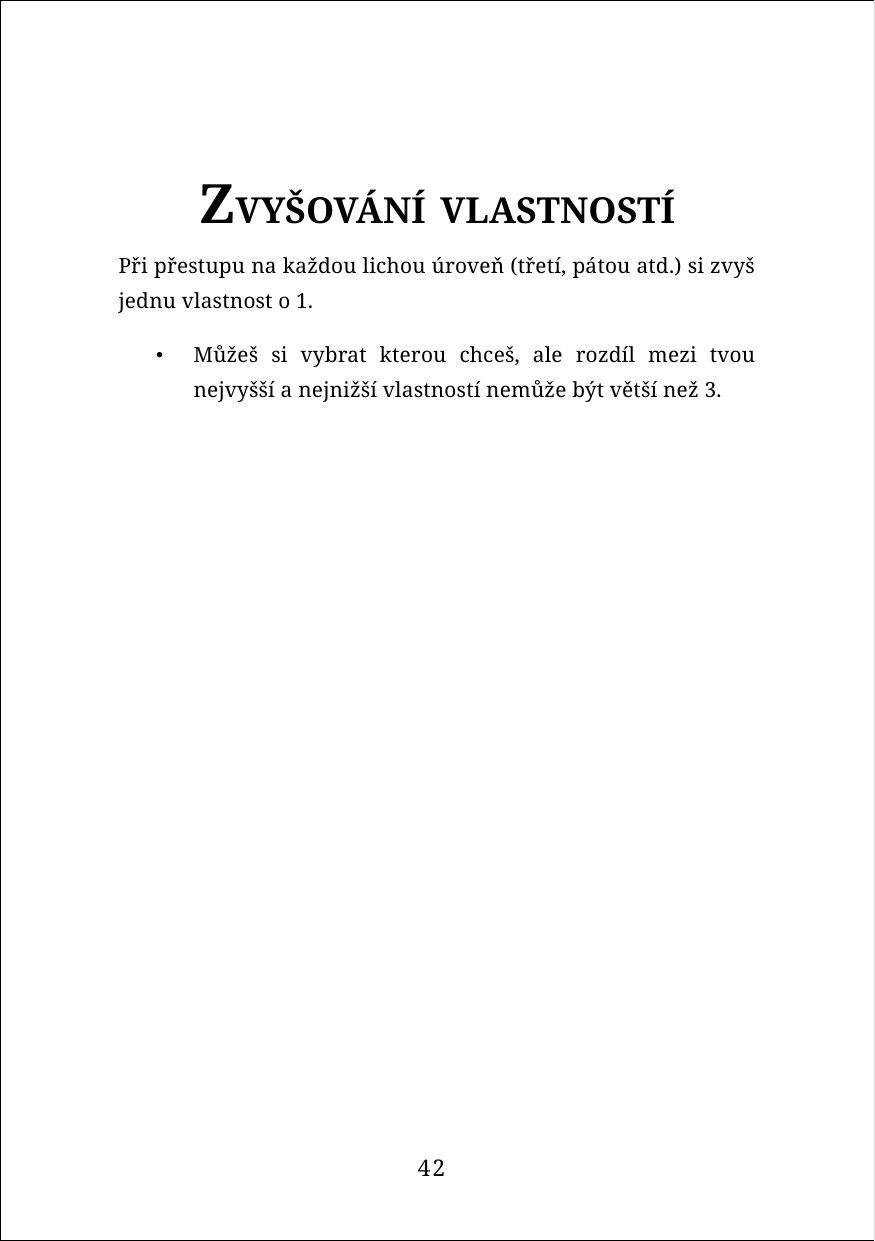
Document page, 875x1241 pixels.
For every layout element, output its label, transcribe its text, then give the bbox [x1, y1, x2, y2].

subtitle Zvyšování vlastností [118, 166, 756, 239]
text Při přestupu na každou lichou úroveň (třetí, pátou atd.) si zvyš jednu vlastnost o 1. [118, 251, 756, 315]
list Můžeš si vybrat kterou chceš, ale rozdíl mezi tvou nejvyšší a nejnižší vlastností nemůže být větší než 3. [156, 340, 756, 404]
